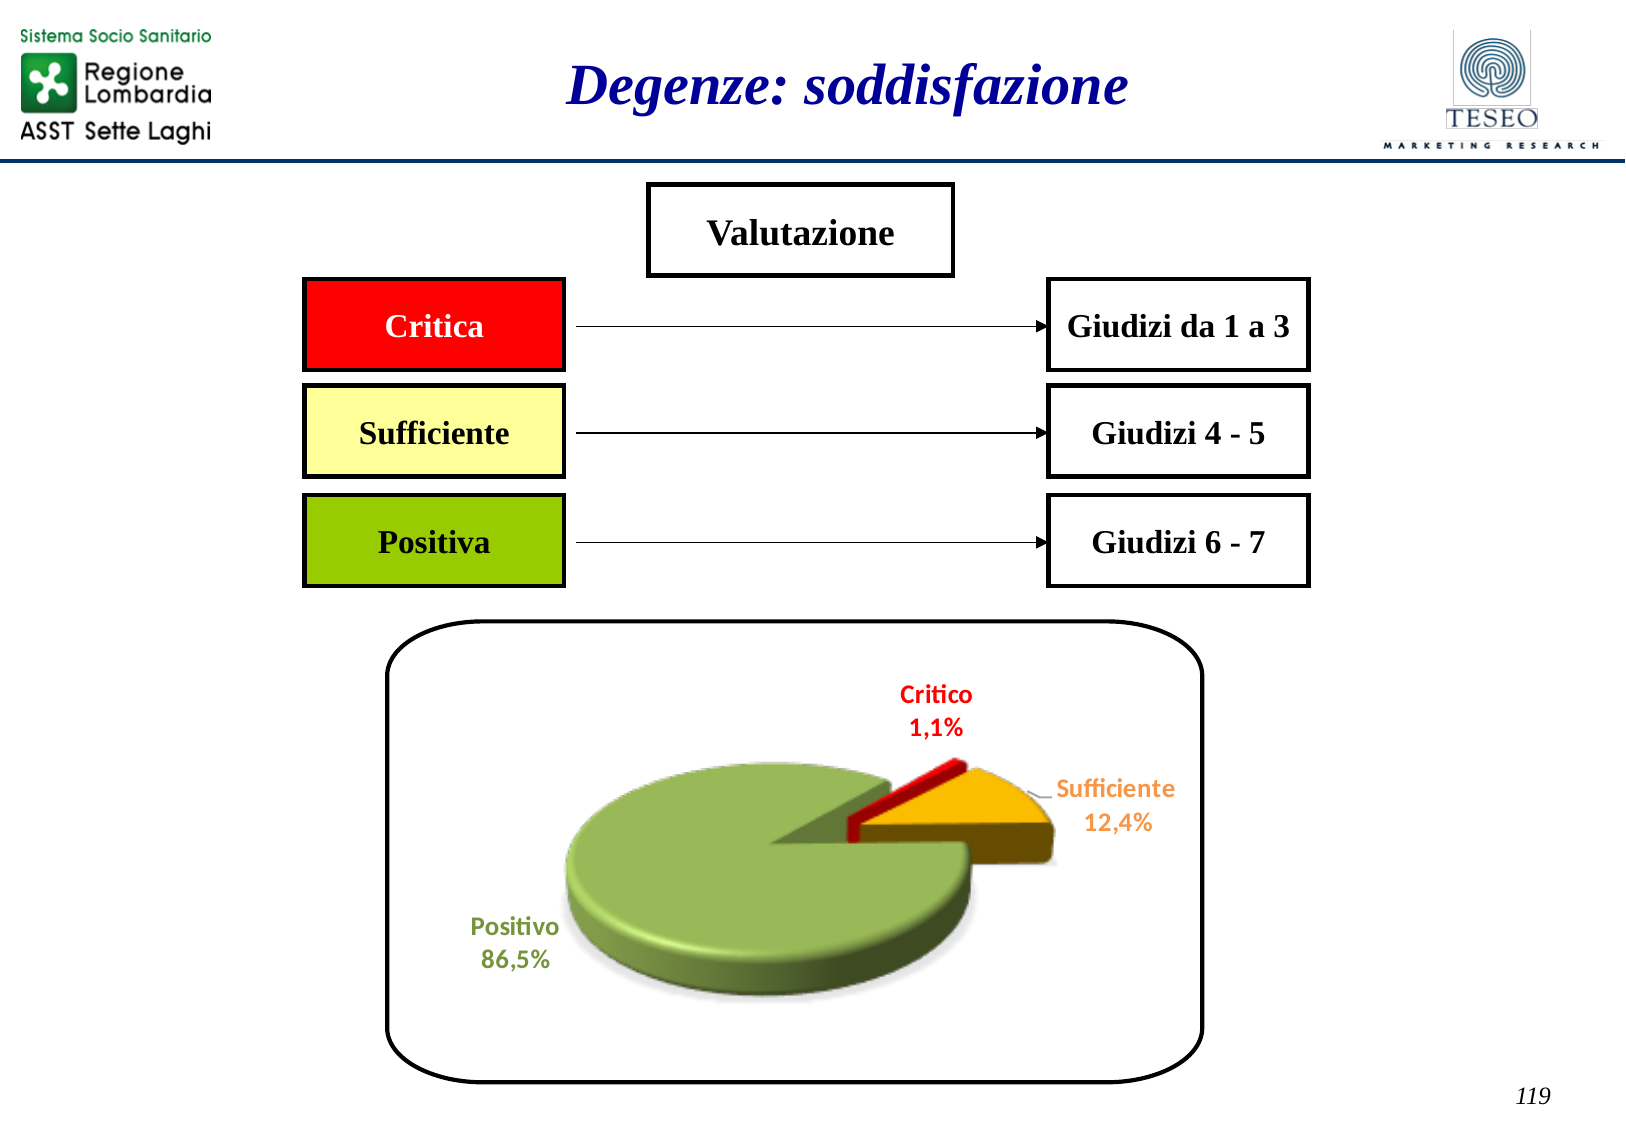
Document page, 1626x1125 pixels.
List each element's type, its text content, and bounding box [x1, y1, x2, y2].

text_box Giudizi 6 - 7 [1048, 495, 1309, 587]
text_box Positiva [304, 495, 565, 587]
picture [370, 572, 1203, 1105]
picture [1381, 30, 1604, 149]
text_box Giudizi 4 - 5 [1048, 385, 1309, 477]
picture [21, 26, 211, 148]
text_box Giudizi da 1 a 3 [1048, 278, 1309, 370]
text_box Valutazione [648, 184, 954, 276]
text_box Sufficiente [304, 385, 565, 477]
text_box Critica [304, 278, 565, 370]
text_box Degenze: soddisfazione [304, 19, 1392, 144]
